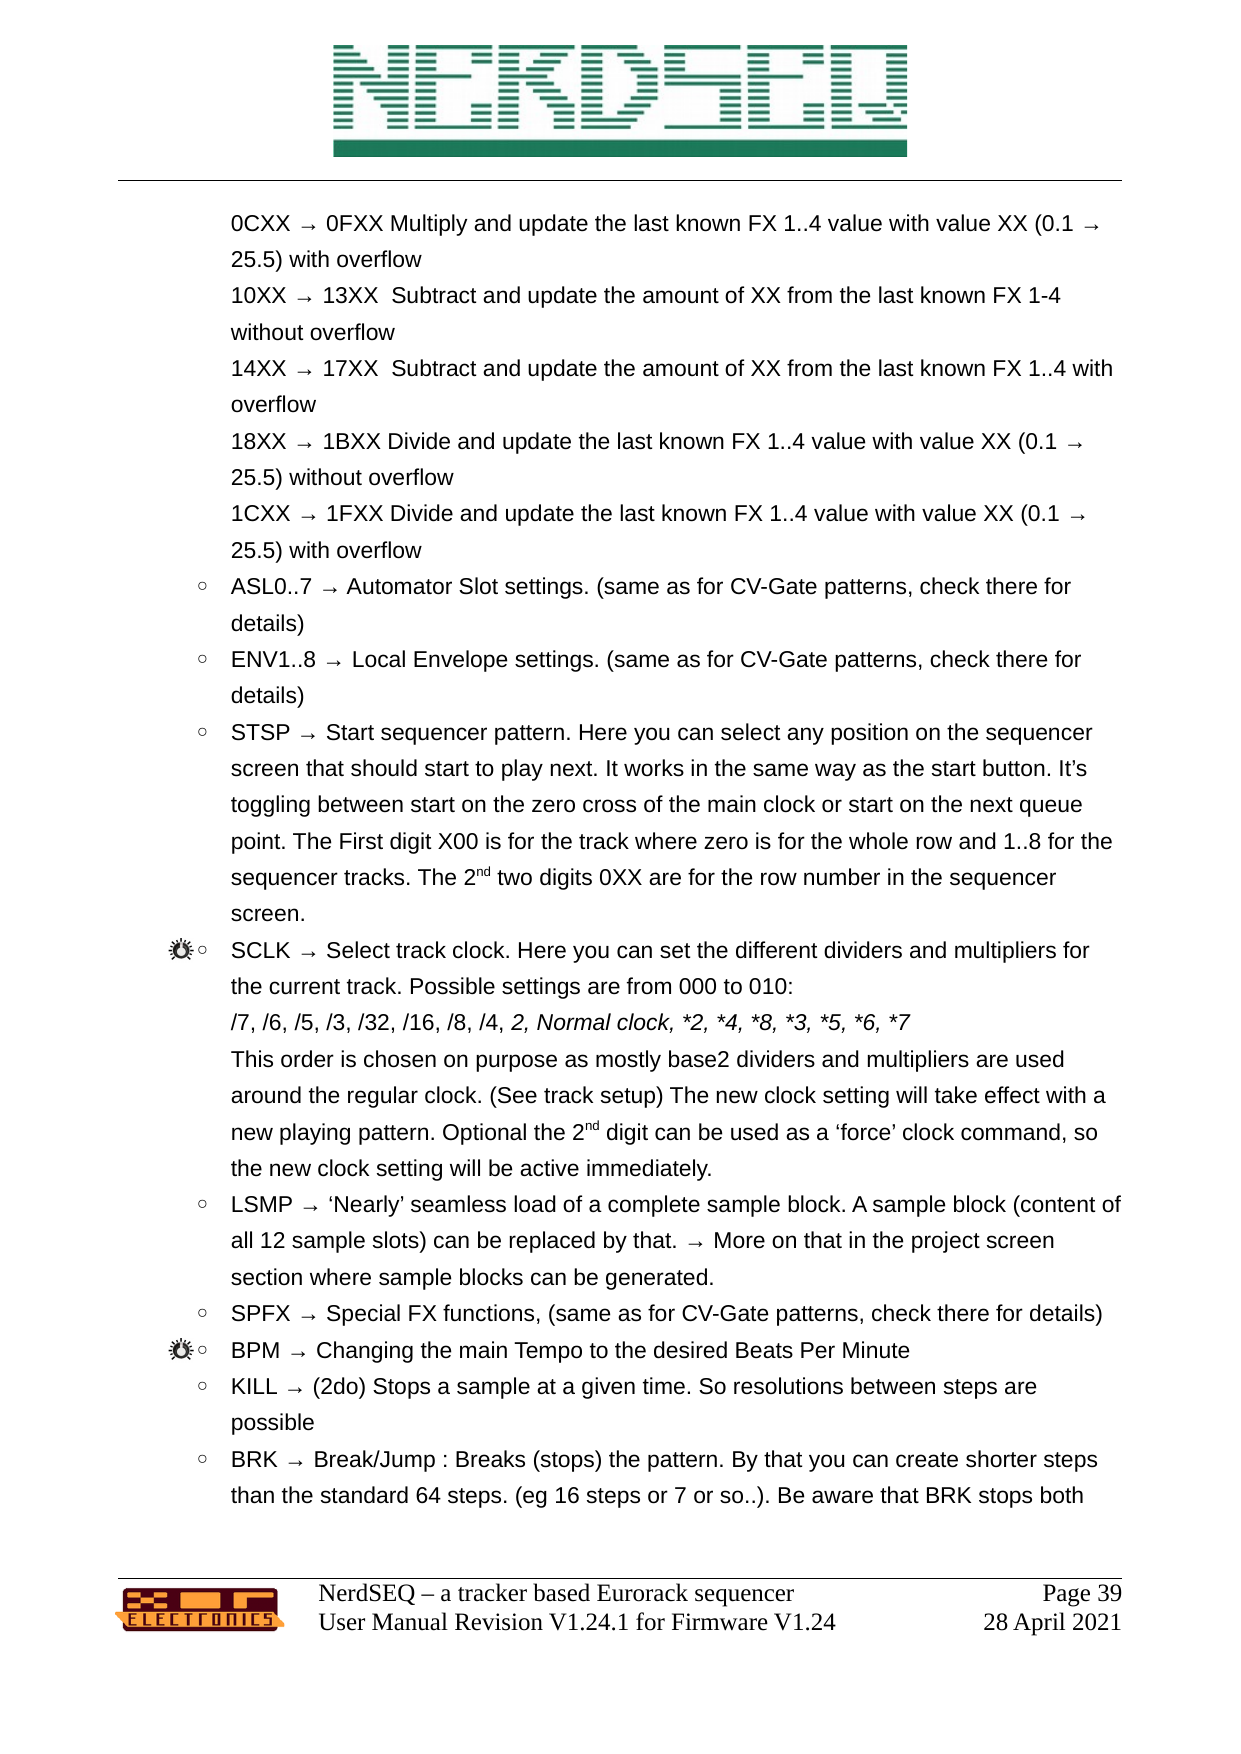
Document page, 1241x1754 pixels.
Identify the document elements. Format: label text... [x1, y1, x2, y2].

list LSMP → ‘Nearly’ seamless load of a complete sample block. A sample block (content of all 12 sample slots) can be replaced by that. → More on that in the project screen section where sample blocks can be generated. [193, 1191, 1122, 1290]
list /7, /6, /5, /3, /32, /16, /8, /4, 2, Normal clock, *2, *4, *8, *3, *5, *6, *7 This order is chosen on purpose as mostly base2 dividers and multipliers are used around the regular clock. (See track setup) The new clock setting will take effect with a new playing pattern. Optional the 2nd digit can be used as a ‘force’ clock command, so the new clock setting will be active immediately. [193, 1009, 1122, 1181]
list 18XX → 1BXX Divide and update the last known FX 1..4 value with value XX (0.1 → 25.5) without overflow [193, 428, 1122, 490]
list STSP → Start sequencer pattern. Here you can select any position on the sequencer screen that should start to play next. It works in the same way as the start button. It’s toggling between start on the zero cross of the main clock or start on the next queue point. The First digit X00 is for the track where zero is for the whole row and 1..8 for the sequencer tracks. The 2nd two digits 0XX are for the row number in the sequencer screen. [193, 718, 1122, 927]
list BPM → Changing the main Tempo to the desired Beats Per Minute [193, 1337, 1122, 1363]
list ASL0..7 → Automator Slot settings. (same as for CV-Gate patterns, check there for details) [193, 573, 1122, 636]
picture [168, 1338, 194, 1363]
list 14XX → 17XX Subtract and update the amount of XX from the last known FX 1..4 with overflow [193, 355, 1122, 418]
picture [168, 938, 194, 963]
list 1CXX → 1FXX Divide and update the last known FX 1..4 value with value XX (0.1 → 25.5) with overflow [193, 500, 1122, 563]
list SCLK → Select track clock. Here you can set the different dividers and multipliers for the current track. Possible settings are from 000 to 010: [193, 937, 1122, 999]
list KILL → (2do) Stops a sample at a given time. So resolutions between steps are possible [193, 1373, 1122, 1436]
list 0CXX → 0FXX Multiply and update the last known FX 1..4 value with value XX (0.1 → 25.5) with overflow [193, 209, 1122, 272]
list ENV1..8 → Local Envelope settings. (same as for CV-Gate patterns, check there for details) [193, 646, 1122, 708]
list SPFX → Special FX functions, (same as for CV-Gate patterns, check there for details) [193, 1300, 1122, 1327]
picture [333, 45, 908, 157]
picture [115, 1584, 285, 1634]
list BRK → Break/Jump : Breaks (stops) the pattern. By that you can create shorter steps than the standard 64 steps. (eg 16 steps or 7 or so..). Be aware that BRK stops both [193, 1446, 1122, 1508]
list 10XX → 13XX Subtract and update the amount of XX from the last known FX 1-4 without overflow [193, 282, 1122, 345]
